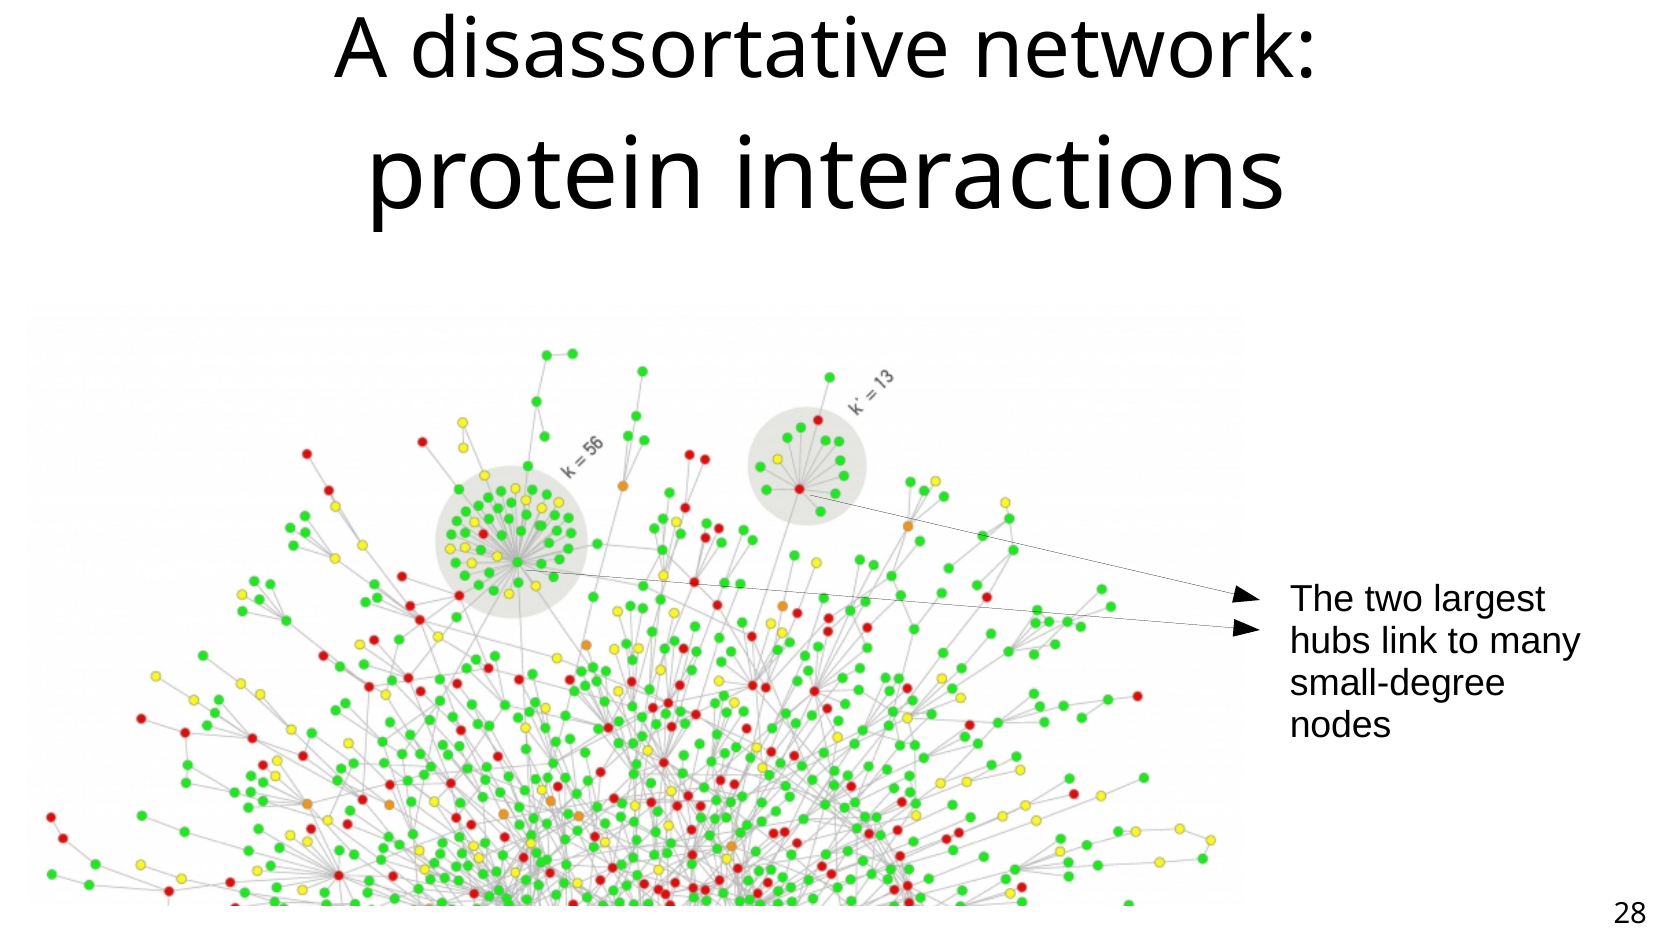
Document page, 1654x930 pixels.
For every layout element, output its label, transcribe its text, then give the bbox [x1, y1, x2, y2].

title A disassortative network: protein interactions [82, 1, 1571, 225]
picture [27, 305, 1245, 906]
text_box The two largest hubs link to many small-degree nodes [1275, 570, 1621, 753]
